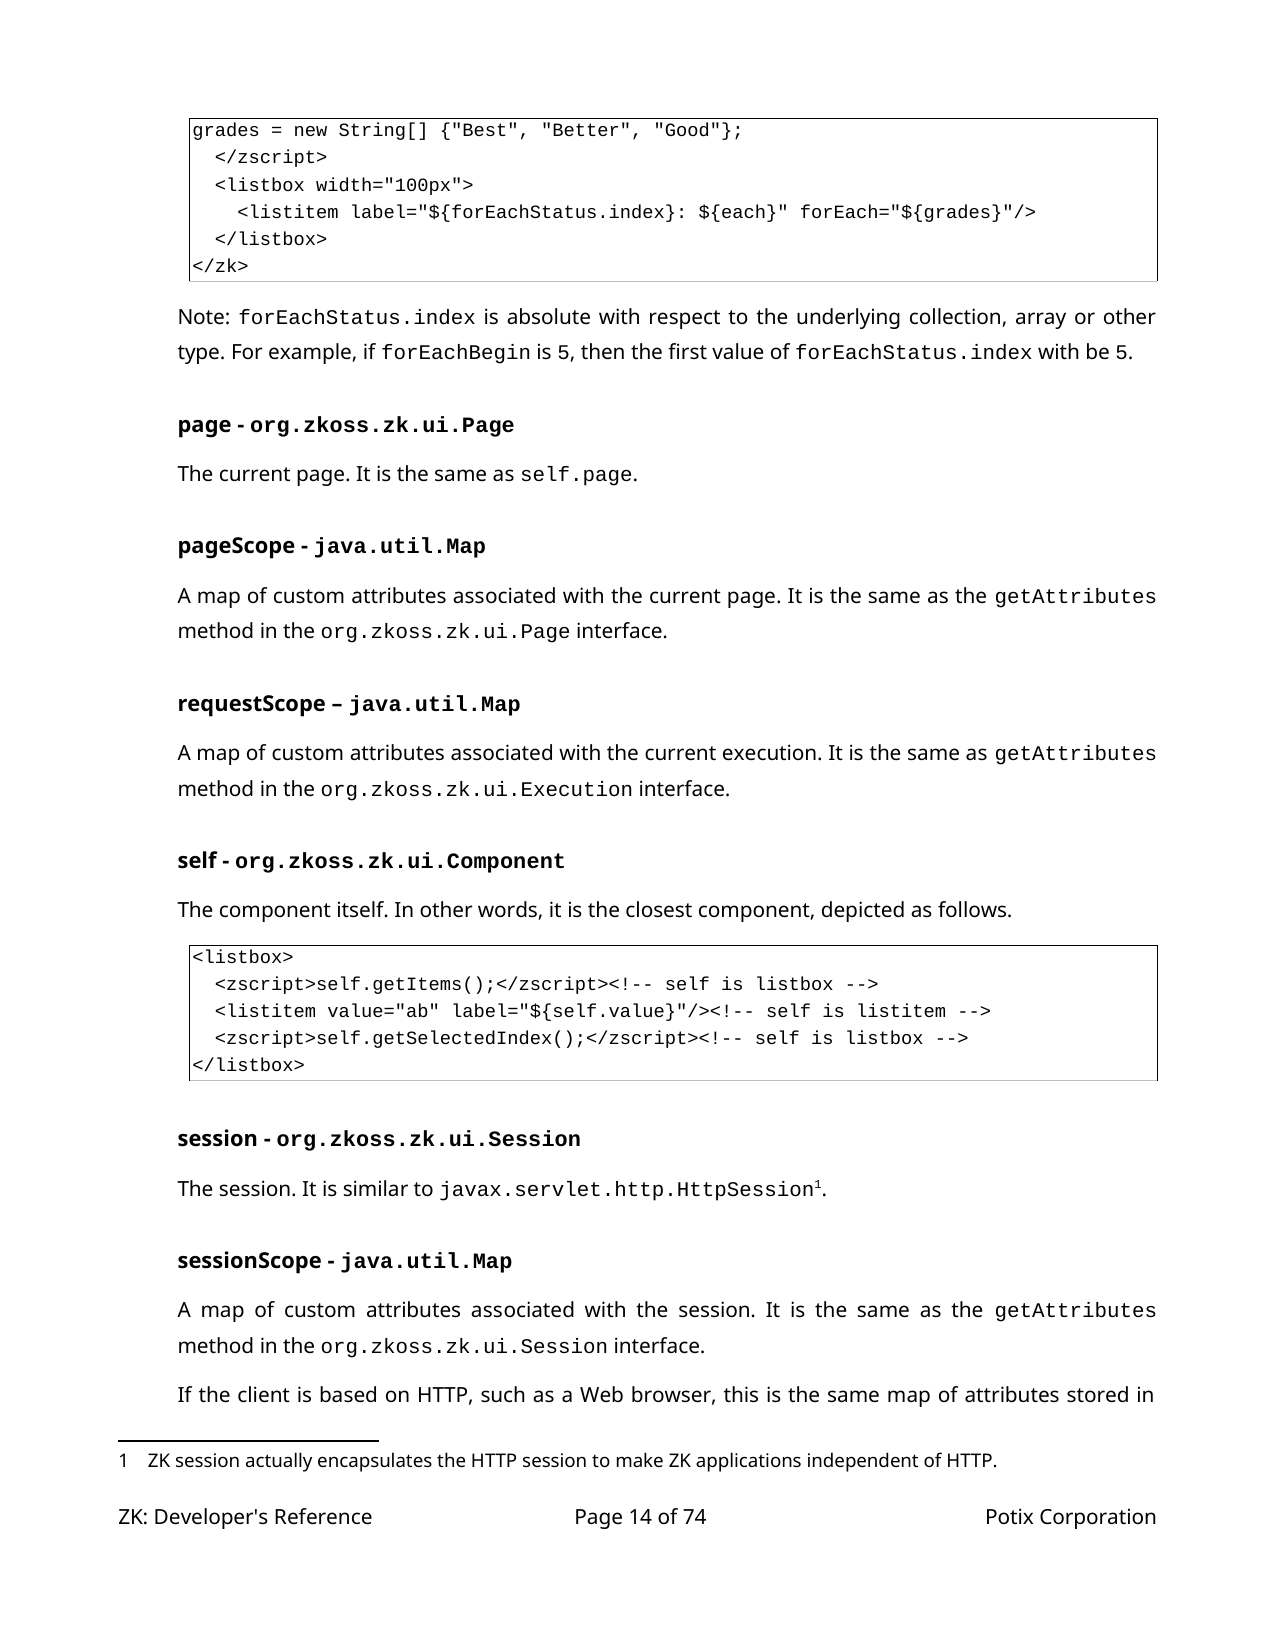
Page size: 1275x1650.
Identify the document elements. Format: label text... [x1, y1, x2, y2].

text ZK session actually encapsulates the HTTP session to make ZK applications independent of HTTP. [118, 1447, 1157, 1473]
text </zk> [190, 254, 1157, 281]
text <zscript>self.getSelectedIndex();</zscript><!-- self is listbox --> [190, 1026, 1157, 1050]
text <listitem value="ab" label="${self.value}"/><!-- self is listitem --> [190, 999, 1157, 1023]
subtitle requestScope – java.util.Map [177, 688, 1157, 718]
subtitle self - org.zkoss.zk.ui.Component [177, 845, 1157, 875]
subtitle session - org.zkoss.zk.ui.Session [177, 1123, 1157, 1153]
text The current page. It is the same as self.page. [177, 459, 1157, 488]
text <zscript>self.getItems();</zscript><!-- self is listbox --> [190, 972, 1157, 996]
text Note: forEachStatus.index is absolute with respect to the underlying collection, array or other type. For example, if forEachBegin is 5, then the first value of forEachStatus.index with be 5. [177, 302, 1157, 366]
text A map of custom attributes associated with the current execution. It is the same as getAttributes method in the org.zkoss.zk.ui.Execution interface. [177, 738, 1157, 802]
subtitle page - org.zkoss.zk.ui.Page [177, 408, 1157, 439]
text The component itself. In other words, it is the closest component, depicted as follows. [177, 896, 1157, 924]
text </listbox> [190, 227, 1157, 251]
text </zscript> [190, 145, 1157, 169]
text <listitem label="${forEachStatus.index}: ${each}" forEach="${grades}"/> [190, 200, 1157, 224]
text The session. It is similar to javax.servlet.http.HttpSession. [177, 1174, 1157, 1202]
text <listbox width="100px"> [190, 172, 1157, 197]
text grades = new String[] {"Best", "Better", "Good"}; [190, 119, 1157, 142]
text A map of custom attributes associated with the current page. It is the same as the getAttributes method in the org.zkoss.zk.ui.Page interface. [177, 581, 1157, 645]
subtitle sessionScope - java.util.Map [177, 1245, 1157, 1275]
text A map of custom attributes associated with the session. It is the same as the getAttributes method in the org.zkoss.zk.ui.Session interface. [177, 1296, 1157, 1359]
subtitle pageScope - java.util.Map [177, 530, 1157, 560]
text If the client is based on HTTP, such as a Web browser, this is the same map of attributes stored in [177, 1380, 1157, 1408]
text </listbox> [190, 1053, 1157, 1080]
text <listbox> [190, 946, 1157, 969]
